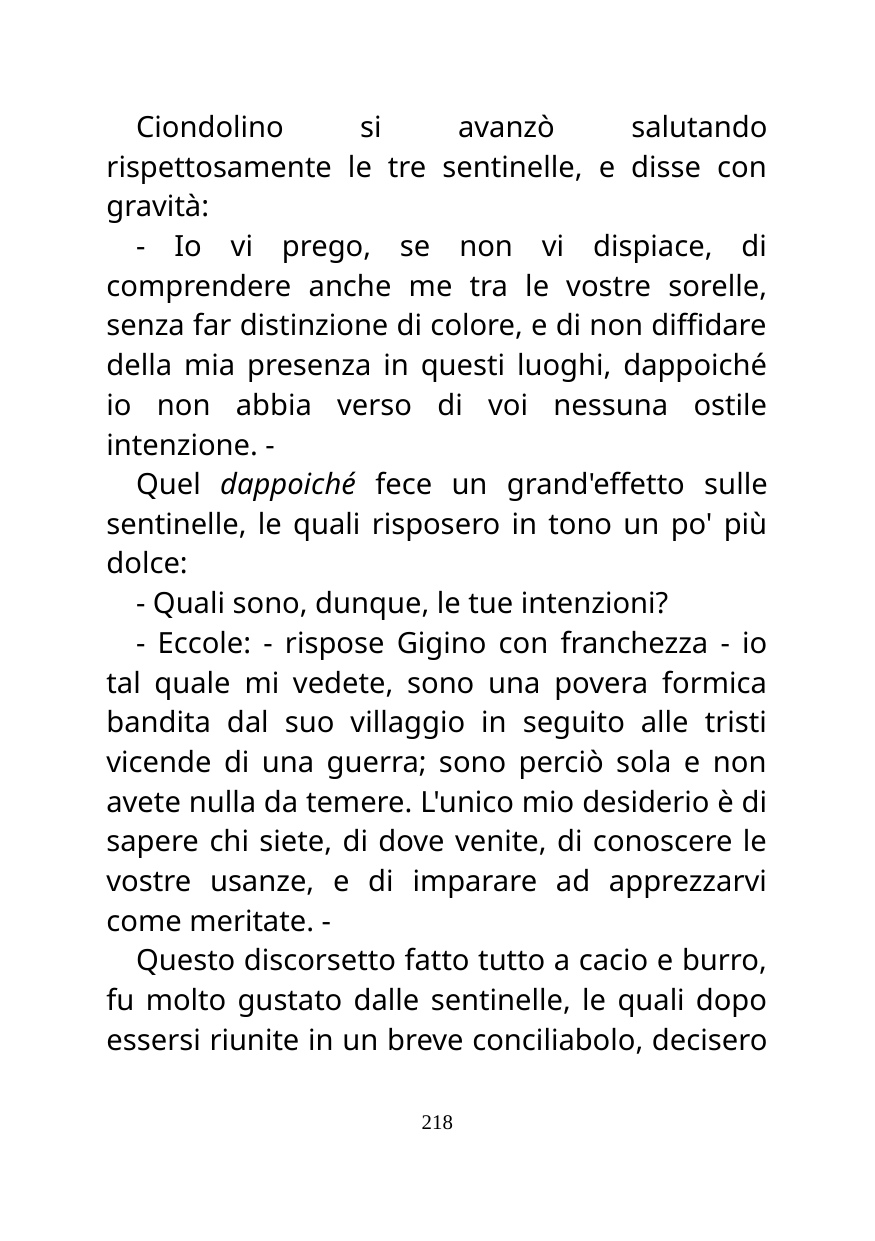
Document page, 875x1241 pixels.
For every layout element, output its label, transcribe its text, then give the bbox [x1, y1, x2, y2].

text - Quali sono, dunque, le tue intenzioni? [106, 582, 768, 622]
text Questo discorsetto fatto tutto a cacio e burro, fu molto gustato dalle sentinelle, le quali dopo essersi riunite in un breve conciliabolo, decisero [106, 940, 768, 1059]
text Ciondolino si avanzò salutando rispettosamente le tre sentinelle, e disse con gravità: [106, 106, 768, 225]
text Quel dappoiché fece un grand'effetto sulle sentinelle, le quali risposero in tono un po' più dolce: [106, 463, 768, 582]
text - Eccole: - rispose Gigino con franchezza - io tal quale mi vedete, sono una povera formica bandita dal suo villaggio in seguito alle tristi vicende di una guerra; sono perciò sola e non avete nulla da temere. L'unico mio desiderio è di sapere chi siete, di dove venite, di conoscere le vostre usanze, e di imparare ad apprezzarvi come meritate. - [106, 622, 768, 940]
text - Io vi prego, se non vi dispiace, di comprendere anche me tra le vostre sorelle, senza far distinzione di colore, e di non diffidare della mia presenza in questi luoghi, dappoiché io non abbia verso di voi nessuna ostile intenzione. - [106, 225, 768, 463]
